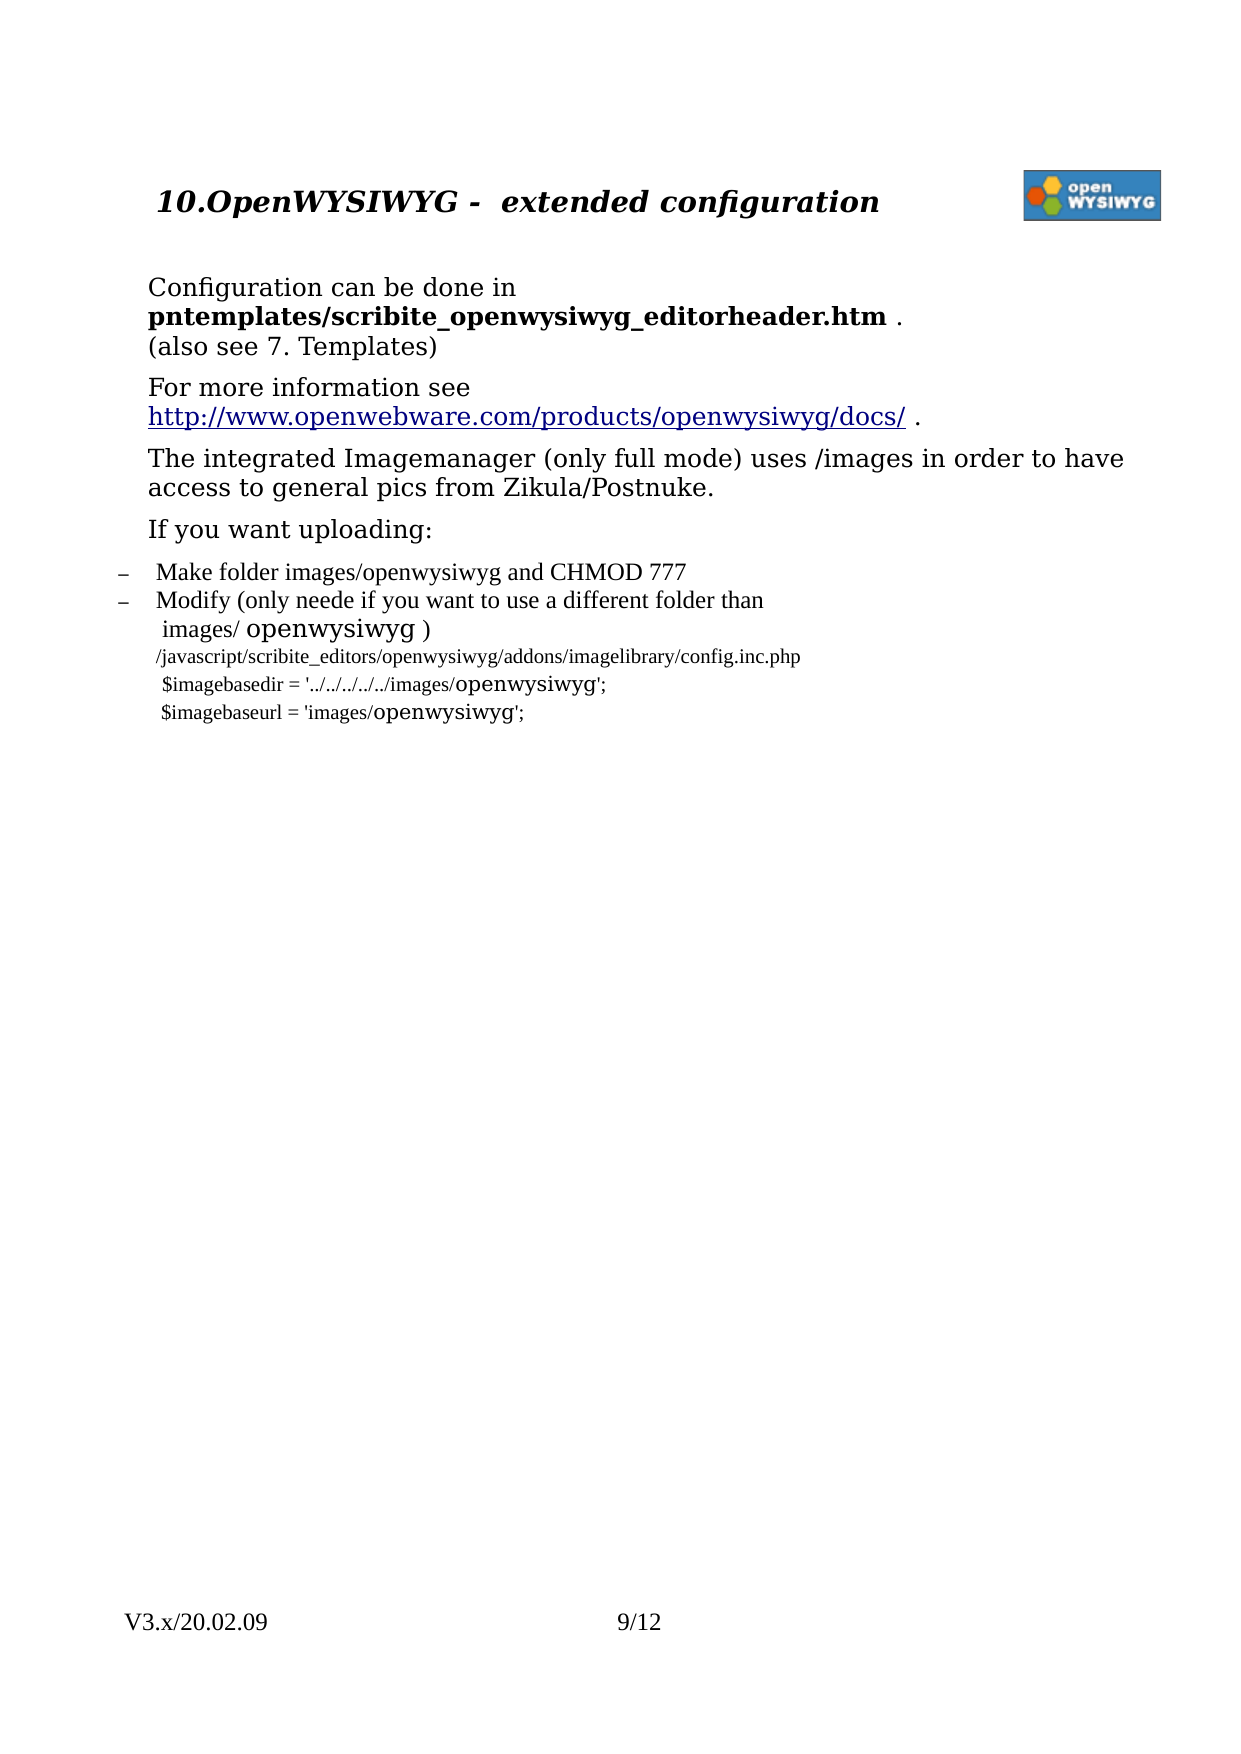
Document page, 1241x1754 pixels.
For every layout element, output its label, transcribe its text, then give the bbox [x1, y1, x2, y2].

text Configuration can be done in pntemplates/scribite_openwysiwyg_editorheader.htm . (also see 7. Templates) [148, 273, 1160, 361]
text The integrated Imagemanager (only full mode) uses /images in order to have access to general pics from Zikula/Postnuke. [148, 444, 1160, 503]
subtitle OpenWYSIWYG - extended configuration [156, 185, 1023, 219]
picture [1023, 170, 1162, 221]
text For more information see http://www.openwebware.com/products/openwysiwyg/docs/ . [148, 373, 1160, 432]
list Modify (only neede if you want to use a different folder than images/ openwysiwyg ) /javascript/scribite_editors/openwysiwyg/addons/imagelibrary/config.inc.php $imagebasedir = '../../../../../images/openwysiwyg'; $imagebaseurl = 'images/openwysiwyg'; [118, 586, 1160, 726]
text If you want uploading: [148, 515, 1160, 544]
list Make folder images/openwysiwyg and CHMOD 777 [118, 557, 1160, 586]
